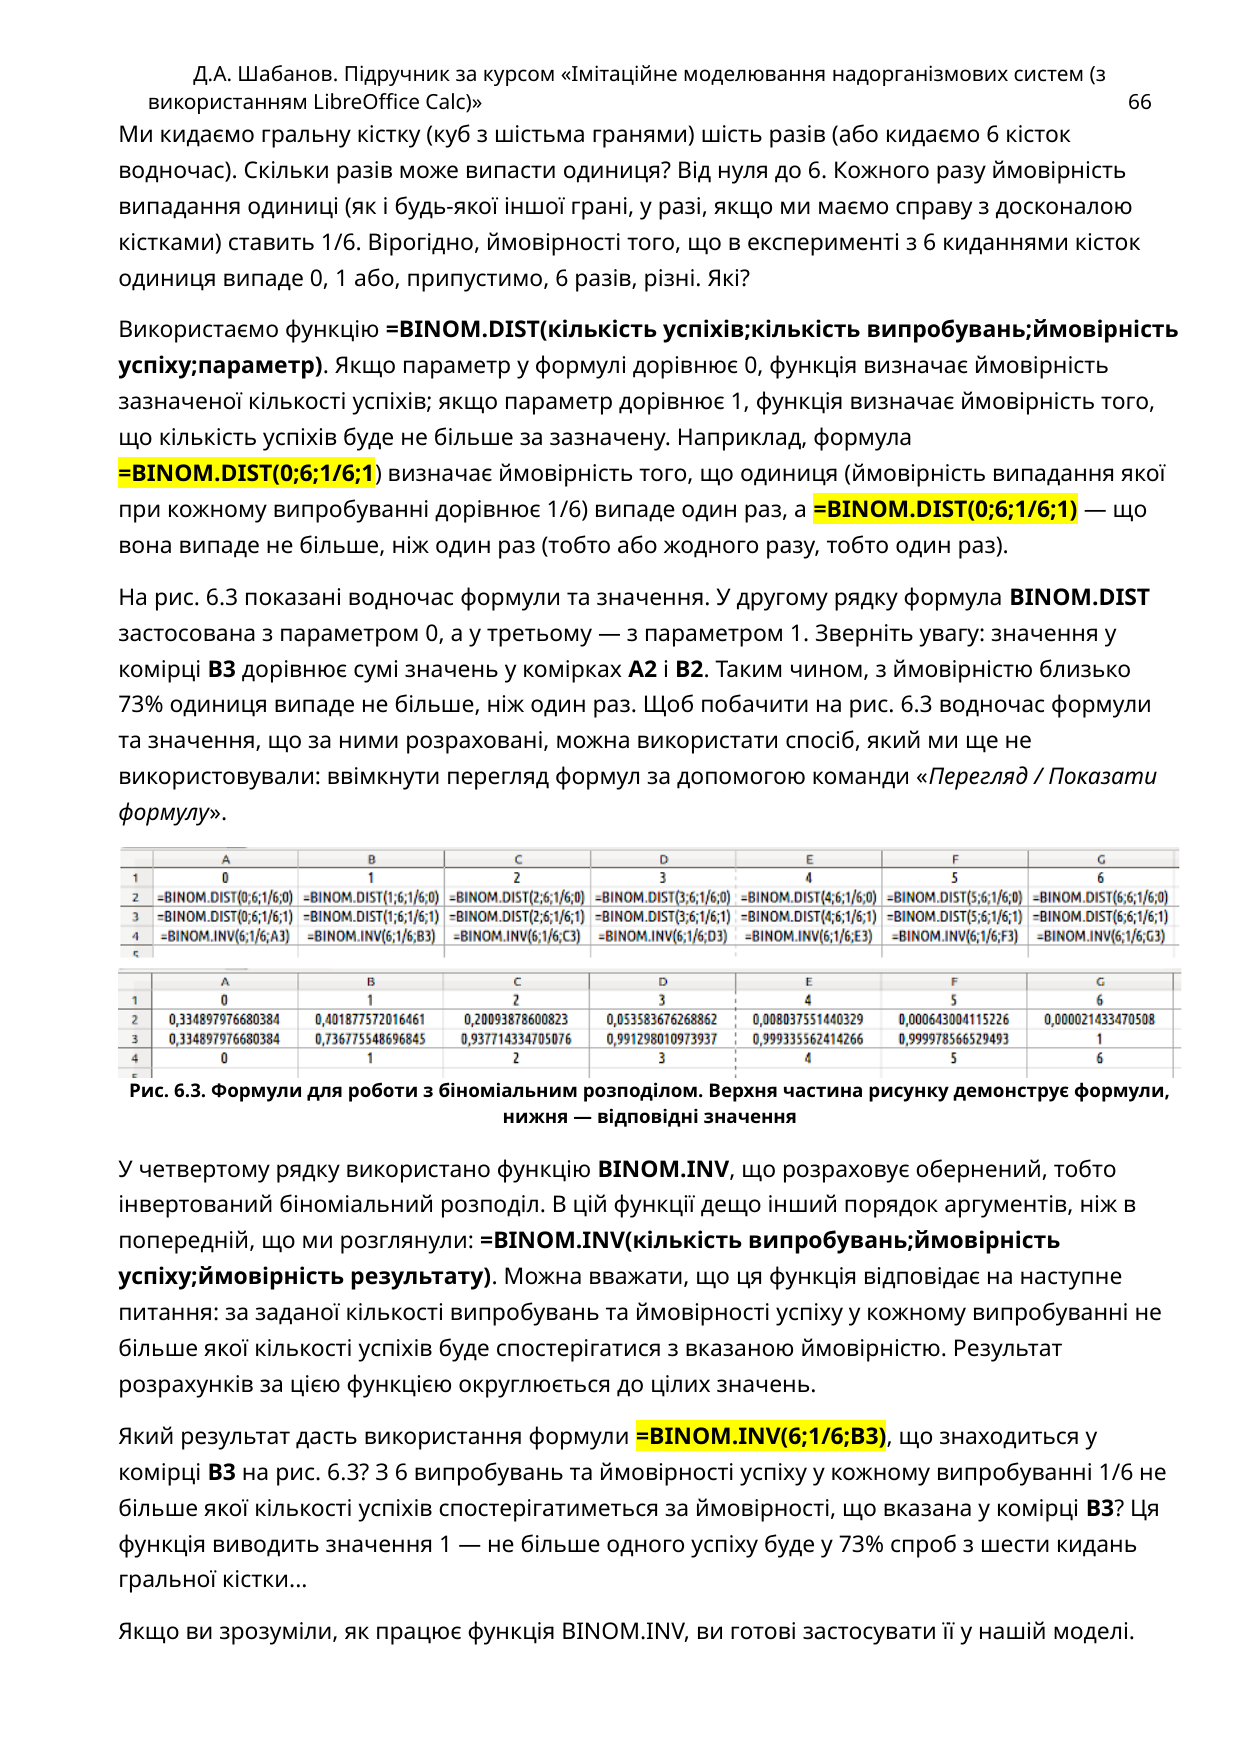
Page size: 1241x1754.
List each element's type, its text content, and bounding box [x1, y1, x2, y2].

picture [118, 847, 1182, 1078]
text Ми кидаємо гральну кістку (куб з шістьма гранями) шість разів (або кидаємо 6 кісток водночас). Скільки разів може випасти одиниця? Від нуля до 6. Кожного разу ймовірність випадання одиниці (як і будь-якої іншої грані, у разі, якщо ми маємо справу з досконалою кістками) ставить 1/6. Вірогідно, ймовірності того, що в експерименті з 6 киданнями кісток одиниця випаде 0, 1 або, припустимо, 6 разів, різні. Які? [118, 118, 1181, 293]
text На рис. 6.3 показані водночас формули та значення. У другому рядку формула BINOM.DIST застосована з параметром 0, а у третьому — з параметром 1. Зверніть увагу: значення у комірці B3 дорівнює сумі значень у комірках A2 і B2. Таким чином, з ймовірністю близько 73% одиниця випаде не більше, ніж один раз. Щоб побачити на рис. 6.3 водночас формули та значення, що за ними розраховані, можна використати спосіб, який ми ще не використовували: ввімкнути перегляд формул за допомогою команди «Перегляд / Показати формулу». [118, 581, 1181, 827]
text У четвертому рядку використано функцію BINOM.INV, що розраховує обернений, тобто інвертований біноміальний розподіл. В цій функції дещо інший порядок аргументів, ніж в попередній, що ми розглянули: =BINOM.INV(кількість випробувань;ймовірність успіху;ймовірність результату). Можна вважати, що ця функція відповідає на наступне питання: за заданої кількості випробувань та ймовірності успіху у кожному випробуванні не більше якої кількості успіхів буде спостерігатися з вказаною ймовірністю. Результат розрахунків за цією функцією округлюється до цілих значень. [118, 1152, 1181, 1399]
subtitle Рис. 6.3. Формули для роботи з біноміальним розподілом. Верхня частина рисунку демонструє формули, нижня — відповідні значення [118, 1078, 1181, 1129]
text Використаємо функцію =BINOM.DIST(кількість успіхів;кількість випробувань;ймовірність успіху;параметр). Якщо параметр у формулі дорівнює 0, функція визначає ймовірність зазначеної кількості успіхів; якщо параметр дорівнює 1, функція визначає ймовірність того, що кількість успіхів буде не більше за зазначену. Наприклад, формула =BINOM.DIST(0;6;1/6;1) визначає ймовірність того, що одиниця (ймовірність випадання якої при кожному випробуванні дорівнює 1/6) випаде один раз, а =BINOM.DIST(0;6;1/6;1) — що вона випаде не більше, ніж один раз (тобто або жодного разу, тобто один раз). [118, 313, 1181, 560]
text Якщо ви зрозуміли, як працює функція BINOM.INV, ви готові застосувати її у нашій моделі. [118, 1615, 1181, 1646]
text Який результат дасть використання формули =BINOM.INV(6;1/6;B3), що знаходиться у комірці B3 на рис. 6.3? З 6 випробувань та ймовірності успіху у кожному випробуванні 1/6 не більше якої кількості успіхів спостерігатиметься за ймовірності, що вказана у комірці B3? Ця функція виводить значення 1 — не більше одного успіху буде у 73% спроб з шести кидань гральної кістки... [118, 1420, 1181, 1595]
